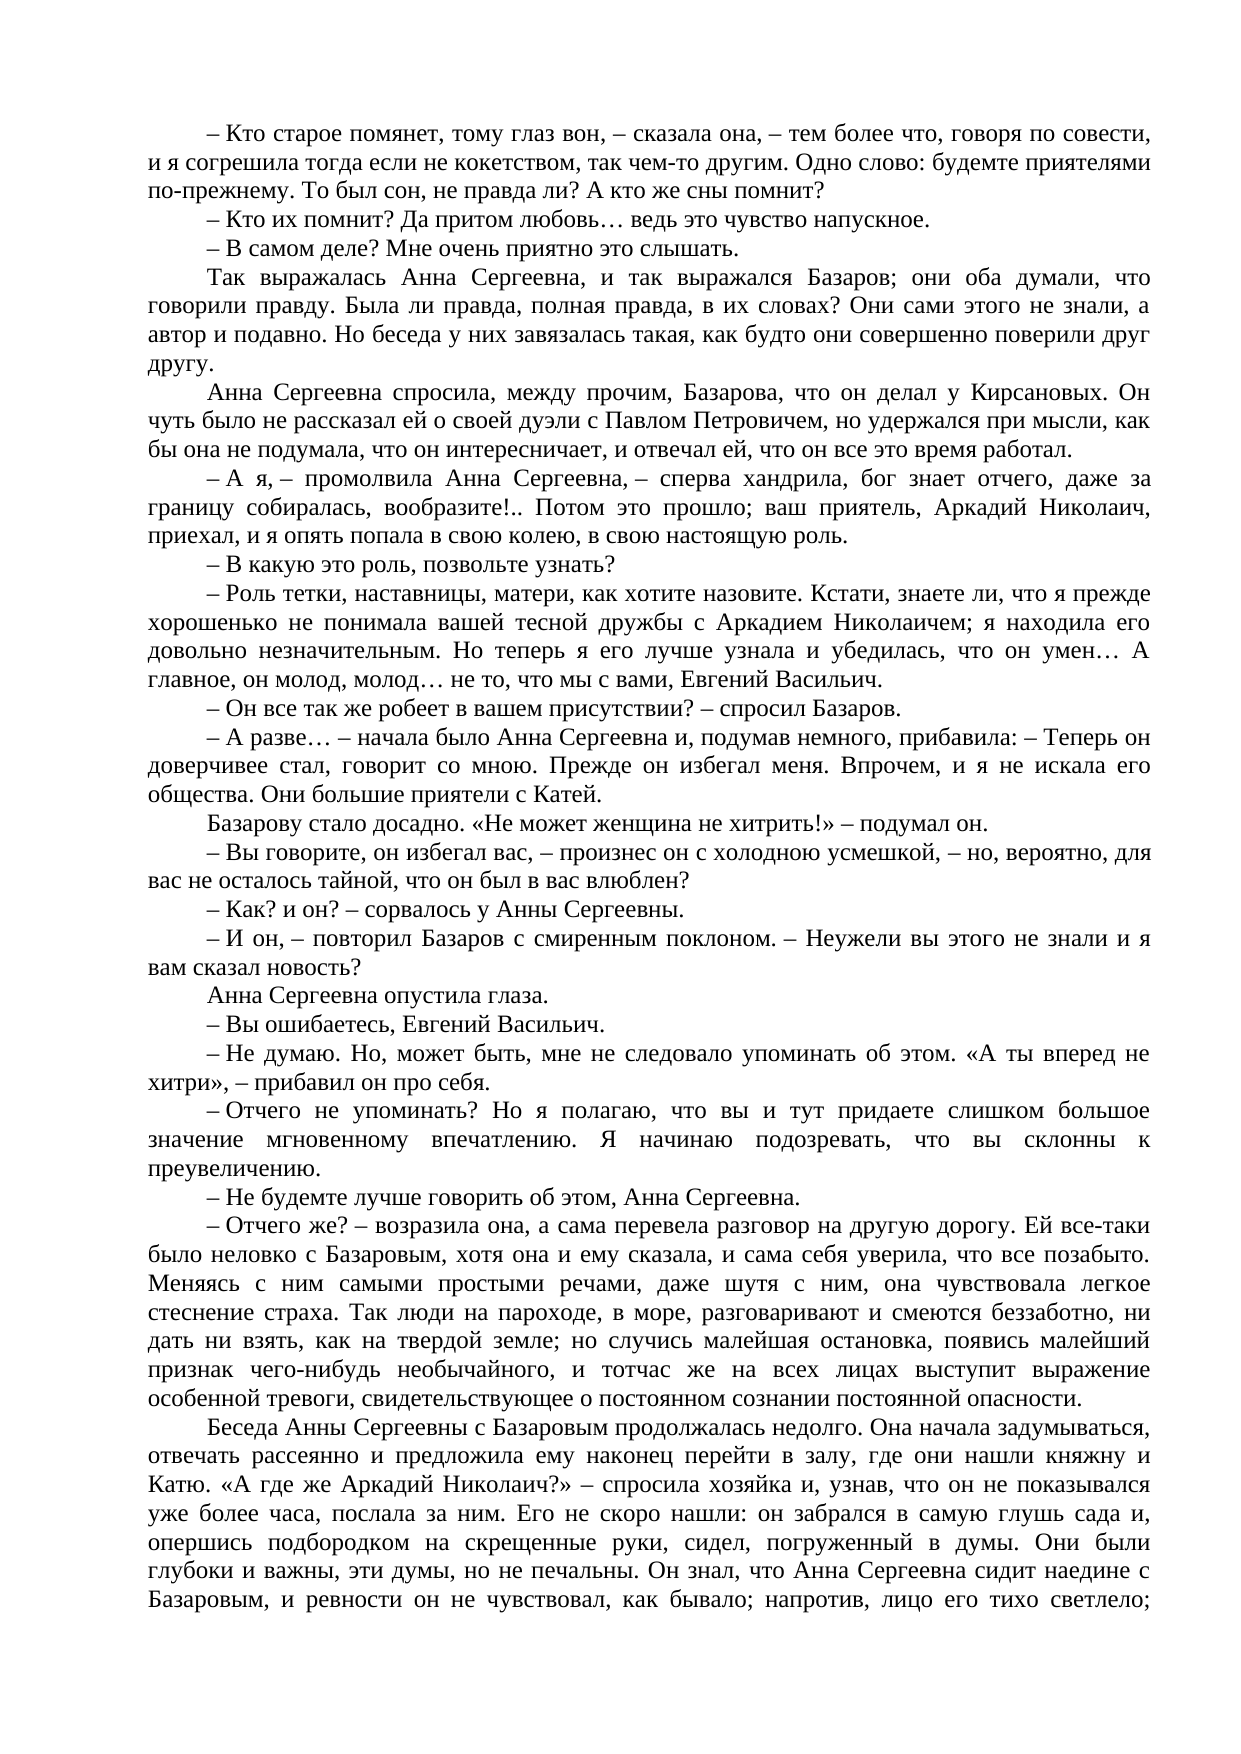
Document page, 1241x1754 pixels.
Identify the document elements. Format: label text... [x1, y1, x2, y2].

text Беседа Анны Сергеевны с Базаровым продолжалась недолго. Она начала задумываться, отвечать рассеянно и предложила ему наконец перейти в залу, где они нашли княжну и Катю. «А где же Аркадий Николаич?» – спросила хозяйка и, узнав, что он не показывался уже более часа, послала за ним. Его не скоро нашли: он забрался в самую глушь сада и, опершись подбородком на скрещенные руки, сидел, погруженный в думы. Они были глубоки и важны, эти думы, но не печальны. Он знал, что Анна Сергеевна сидит наедине с Базаровым, и ревности он не чувствовал, как бывало; напротив, лицо его тихо светлело; [148, 1412, 1152, 1613]
text – Отчего не упоминать? Но я полагаю, что вы и тут придаете слишком большое значение мгновенному впечатлению. Я начинаю подозревать, что вы склонны к преувеличению. [148, 1096, 1152, 1182]
text – Как? и он? – сорвалось у Анны Сергеевны. [148, 894, 1152, 923]
text – Вы говорите, он избегал вас, – произнес он с холодною усмешкой, – но, вероятно, для вас не осталось тайной, что он был в вас влюблен? [148, 837, 1152, 894]
text – А разве… – начала было Анна Сергеевна и, подумав немного, прибавила: – Теперь он доверчивее стал, говорит со мною. Прежде он избегал меня. Впрочем, и я не искала его общества. Они большие приятели с Катей. [148, 722, 1152, 808]
text Базарову стало досадно. «Не может женщина не хитрить!» – подумал он. [148, 808, 1152, 837]
text Анна Сергеевна спросила, между прочим, Базарова, что он делал у Кирсановых. Он чуть было не рассказал ей о своей дуэли с Павлом Петровичем, но удержался при мысли, как бы она не подумала, что он интересничает, и отвечал ей, что он все это время работал. [148, 377, 1152, 463]
text – В какую это роль, позвольте узнать? [148, 549, 1152, 578]
text – Не думаю. Но, может быть, мне не следовало упоминать об этом. «А ты вперед не хитри», – прибавил он про себя. [148, 1038, 1152, 1096]
text – Кто их помнит? Да притом любовь… ведь это чувство напускное. [148, 204, 1152, 233]
text Так выражалась Анна Сергеевна, и так выражался Базаров; они оба думали, что говорили правду. Была ли правда, полная правда, в их словах? Они сами этого не знали, а автор и подавно. Но беседа у них завязалась такая, как будто они совершенно поверили друг другу. [148, 262, 1152, 377]
text Анна Сергеевна опустила глаза. [148, 981, 1152, 1009]
text – В самом деле? Мне очень приятно это слышать. [148, 233, 1152, 262]
text – Кто старое помянет, тому глаз вон, – сказала она, – тем более что, говоря по совести, и я согрешила тогда если не кокетством, так чем-то другим. Одно слово: будемте приятелями по-прежнему. То был сон, не правда ли? А кто же сны помнит? [148, 118, 1152, 204]
text – Не будемте лучше говорить об этом, Анна Сергеевна. [148, 1182, 1152, 1211]
text – И он, – повторил Базаров с смиренным поклоном. – Неужели вы этого не знали и я вам сказал новость? [148, 923, 1152, 981]
text – Роль тетки, наставницы, матери, как хотите назовите. Кстати, знаете ли, что я прежде хорошенько не понимала вашей тесной дружбы с Аркадием Николаичем; я находила его довольно незначительным. Но теперь я его лучше узнала и убедилась, что он умен… А главное, он молод, молод… не то, что мы с вами, Евгений Васильич. [148, 578, 1152, 693]
text – Отчего же? – возразила она, а сама перевела разговор на другую дорогу. Ей все-таки было неловко с Базаровым, хотя она и ему сказала, и сама себя уверила, что все позабыто. Меняясь с ним самыми простыми речами, даже шутя с ним, она чувствовала легкое стеснение страха. Так люди на пароходе, в море, разговаривают и смеются беззаботно, ни дать ни взять, как на твердой земле; но случись малейшая остановка, появись малейший признак чего-нибудь необычайного, и тотчас же на всех лицах выступит выражение особенной тревоги, свидетельствующее о постоянном сознании постоянной опасности. [148, 1211, 1152, 1412]
text – Он все так же робеет в вашем присутствии? – спросил Базаров. [148, 693, 1152, 722]
text – А я, – промолвила Анна Сергеевна, – сперва хандрила, бог знает отчего, даже за границу собиралась, вообразите!.. Потом это прошло; ваш приятель, Аркадий Николаич, приехал, и я опять попала в свою колею, в свою настоящую роль. [148, 463, 1152, 549]
text – Вы ошибаетесь, Евгений Васильич. [148, 1009, 1152, 1038]
